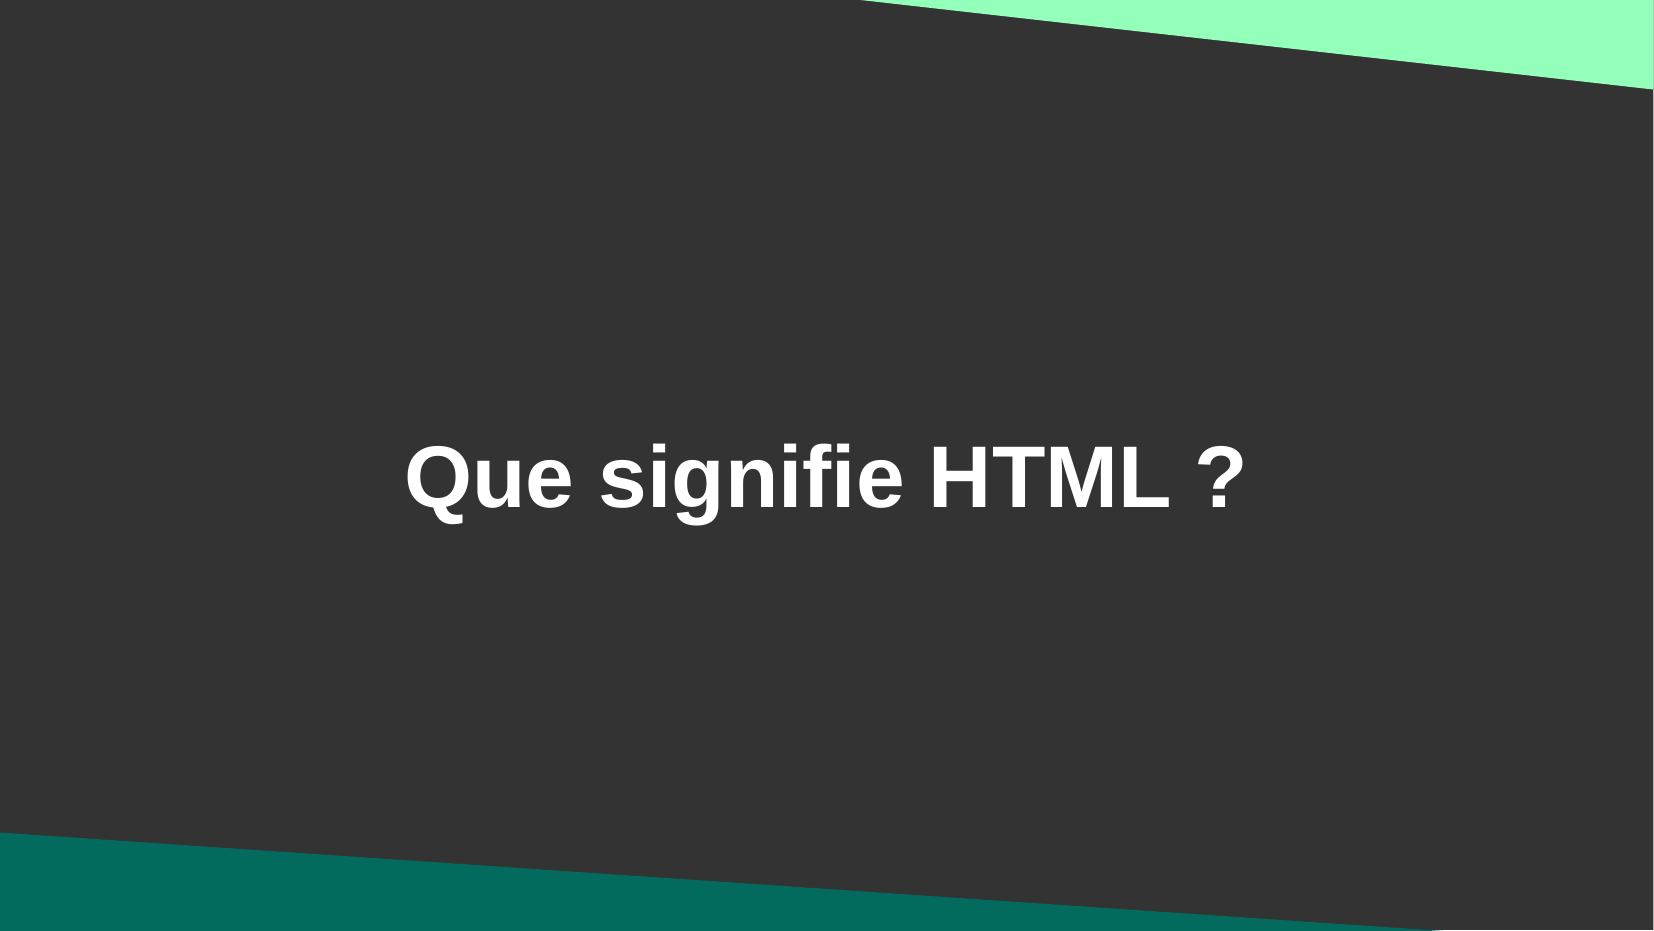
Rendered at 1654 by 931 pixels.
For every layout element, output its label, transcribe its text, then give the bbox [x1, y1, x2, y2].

title Que signifie HTML ? [31, 428, 1622, 527]
text_box [860, 0, 1654, 90]
